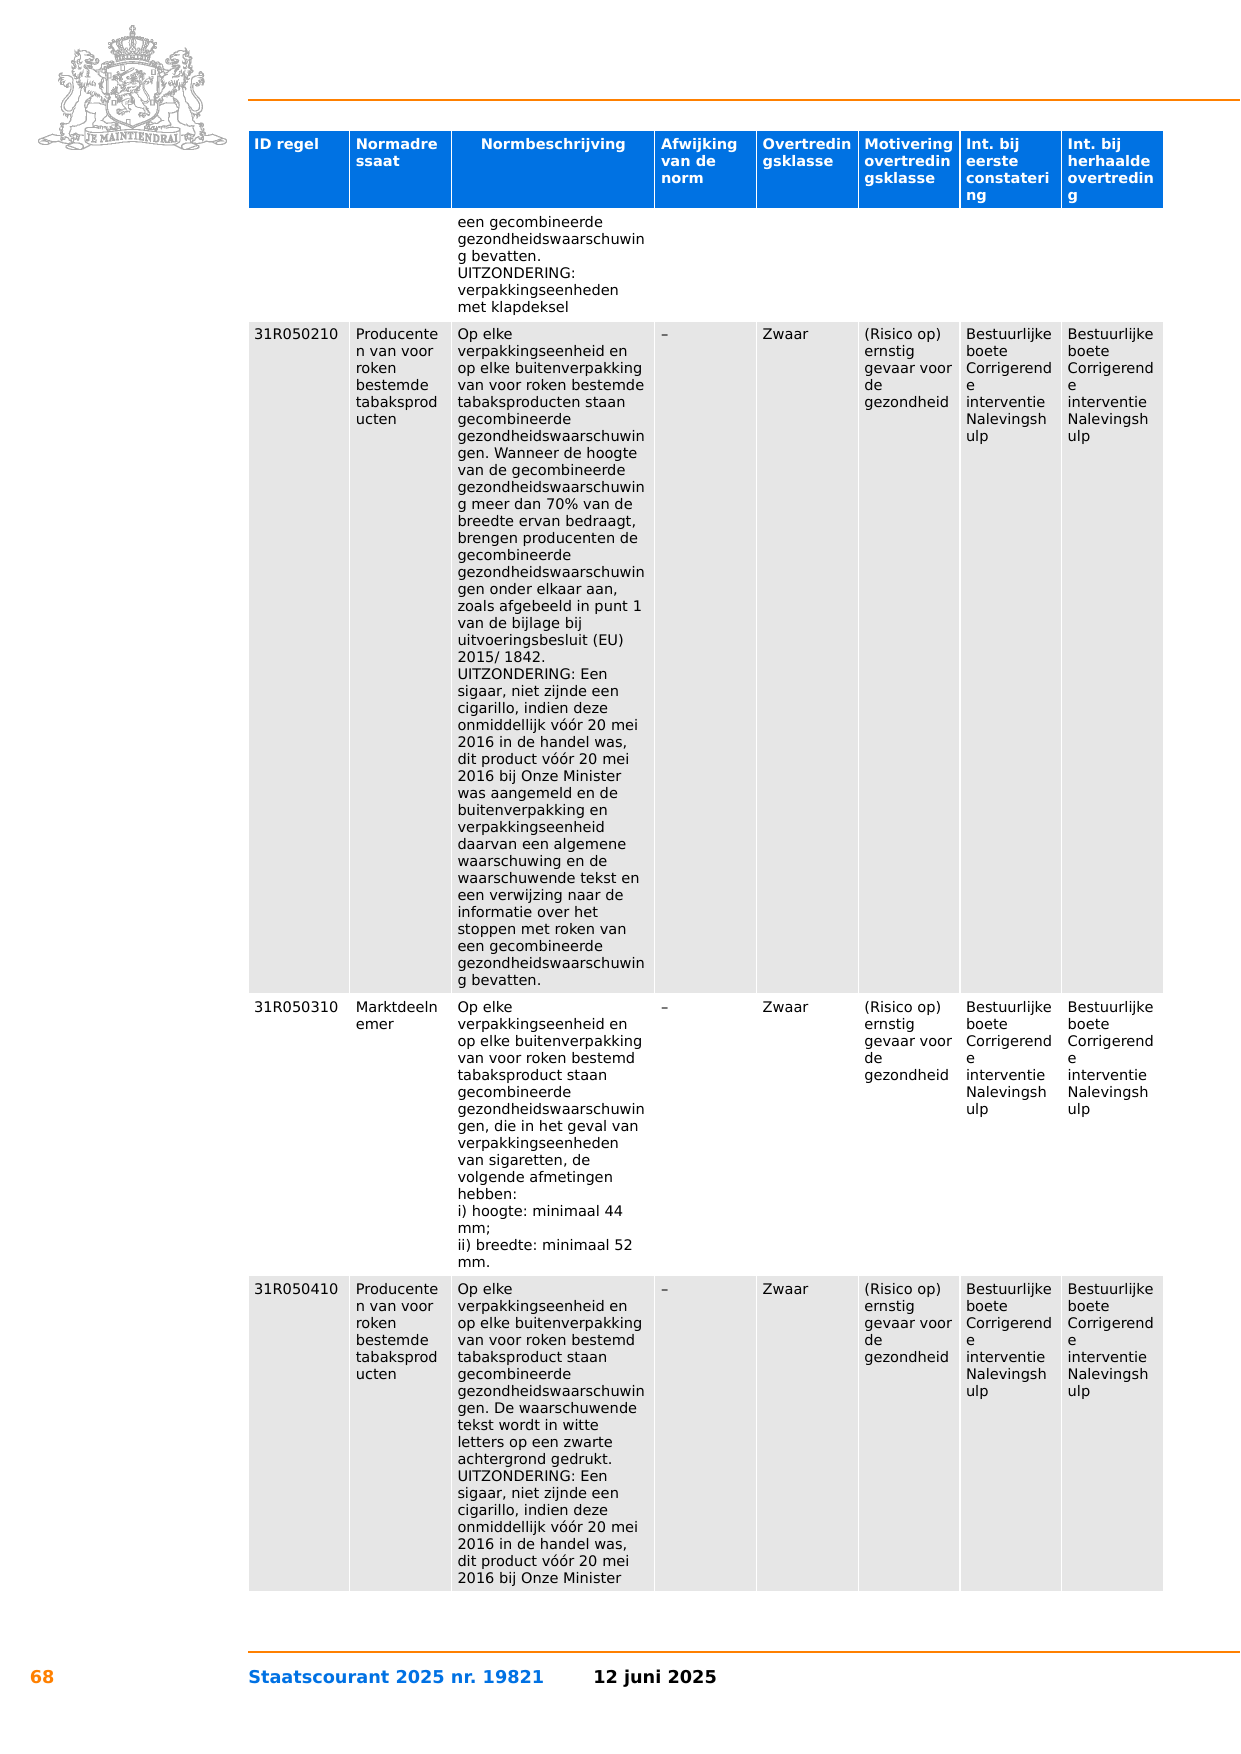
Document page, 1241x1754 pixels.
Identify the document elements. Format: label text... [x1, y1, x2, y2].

table_cell Zwaar [757, 994, 858, 1275]
table_cell Bestuurlijke boete Corrigerende interventie Nalevingshulp [1062, 322, 1163, 993]
table_cell [757, 209, 858, 321]
table_cell Producenten van voor roken bestemde tabaksproducten [350, 1276, 451, 1591]
table_cell (Risico op) ernstig gevaar voor de gezondheid [859, 994, 959, 1275]
table_cell Op elke verpakkingseenheid en op elke buitenverpakking van voor roken bestemd tabaksproduct staan gecombineerde gezondheidswaarschuwingen. De waarschuwende tekst wordt in witte letters op een zwarte achtergrond gedrukt. UITZONDERING: Een sigaar, niet zijnde een cigarillo, indien deze onmiddellijk vóór 20 mei 2016 in de handel was, dit product vóór 20 mei 2016 bij Onze Minister [452, 1276, 654, 1591]
table_header Int. bij eerste constatering [961, 131, 1061, 208]
table_cell [249, 209, 349, 321]
table_cell Producenten van voor roken bestemde tabaksproducten [350, 322, 451, 993]
table_cell 31R050310 [249, 994, 349, 1275]
table_header Afwijking van de norm [655, 131, 756, 208]
table_cell Zwaar [757, 322, 858, 993]
table_cell [350, 209, 451, 321]
table_cell [961, 209, 1061, 321]
table_cell [655, 209, 756, 321]
table_cell [1062, 209, 1163, 321]
table_cell 31R050410 [249, 1276, 349, 1591]
table_header Int. bij herhaalde overtreding [1062, 131, 1163, 208]
table_header Motivering overtredingsklasse [859, 131, 959, 208]
table_cell een gecombineerde gezondheidswaarschuwing bevatten. UITZONDERING: verpakkingseenheden met klapdeksel [452, 209, 654, 321]
picture [38, 25, 227, 150]
table_cell Zwaar [757, 1276, 858, 1591]
table_cell Bestuurlijke boete Corrigerende interventie Nalevingshulp [961, 994, 1061, 1275]
table_cell Op elke verpakkingseenheid en op elke buitenverpakking van voor roken bestemd tabaksproduct staan gecombineerde gezondheidswaarschuwingen, die in het geval van verpakkingseenheden van sigaretten, de volgende afmetingen hebben: i) hoogte: minimaal 44 mm; ii) breedte: minimaal 52 mm. [452, 994, 654, 1275]
table_cell Op elke verpakkingseenheid en op elke buitenverpakking van voor roken bestemde tabaksproducten staan gecombineerde gezondheidswaarschuwingen. Wanneer de hoogte van de gecombineerde gezondheidswaarschuwing meer dan 70% van de breedte ervan bedraagt, brengen producenten de gecombineerde gezondheidswaarschuwingen onder elkaar aan, zoals afgebeeld in punt 1 van de bijlage bij uitvoeringsbesluit (EU) 2015/ 1842. UITZONDERING: Een sigaar, niet zijnde een cigarillo, indien deze onmiddellijk vóór 20 mei 2016 in de handel was, dit product vóór 20 mei 2016 bij Onze Minister was aangemeld en de buitenverpakking en verpakkingseenheid daarvan een algemene waarschuwing en de waarschuwende tekst en een verwijzing naar de informatie over het stoppen met roken van een gecombineerde gezondheidswaarschuwing bevatten. [452, 322, 654, 993]
table_cell Marktdeelnemer [350, 994, 451, 1275]
table_header Normadressaat [350, 131, 451, 208]
table_cell – [655, 322, 756, 993]
table_header Overtredingsklasse [757, 131, 858, 208]
table_cell Bestuurlijke boete Corrigerende interventie Nalevingshulp [1062, 1276, 1163, 1591]
table_cell Bestuurlijke boete Corrigerende interventie Nalevingshulp [1062, 994, 1163, 1275]
table_cell Bestuurlijke boete Corrigerende interventie Nalevingshulp [961, 1276, 1061, 1591]
table_cell – [655, 994, 756, 1275]
table_cell [859, 209, 959, 321]
table_header Normbeschrijving [452, 131, 654, 208]
table_cell (Risico op) ernstig gevaar voor de gezondheid [859, 322, 959, 993]
table_cell Bestuurlijke boete Corrigerende interventie Nalevingshulp [961, 322, 1061, 993]
table_cell (Risico op) ernstig gevaar voor de gezondheid [859, 1276, 959, 1591]
table_cell 31R050210 [249, 322, 349, 993]
table_cell – [655, 1276, 756, 1591]
table_header ID regel [249, 131, 349, 208]
